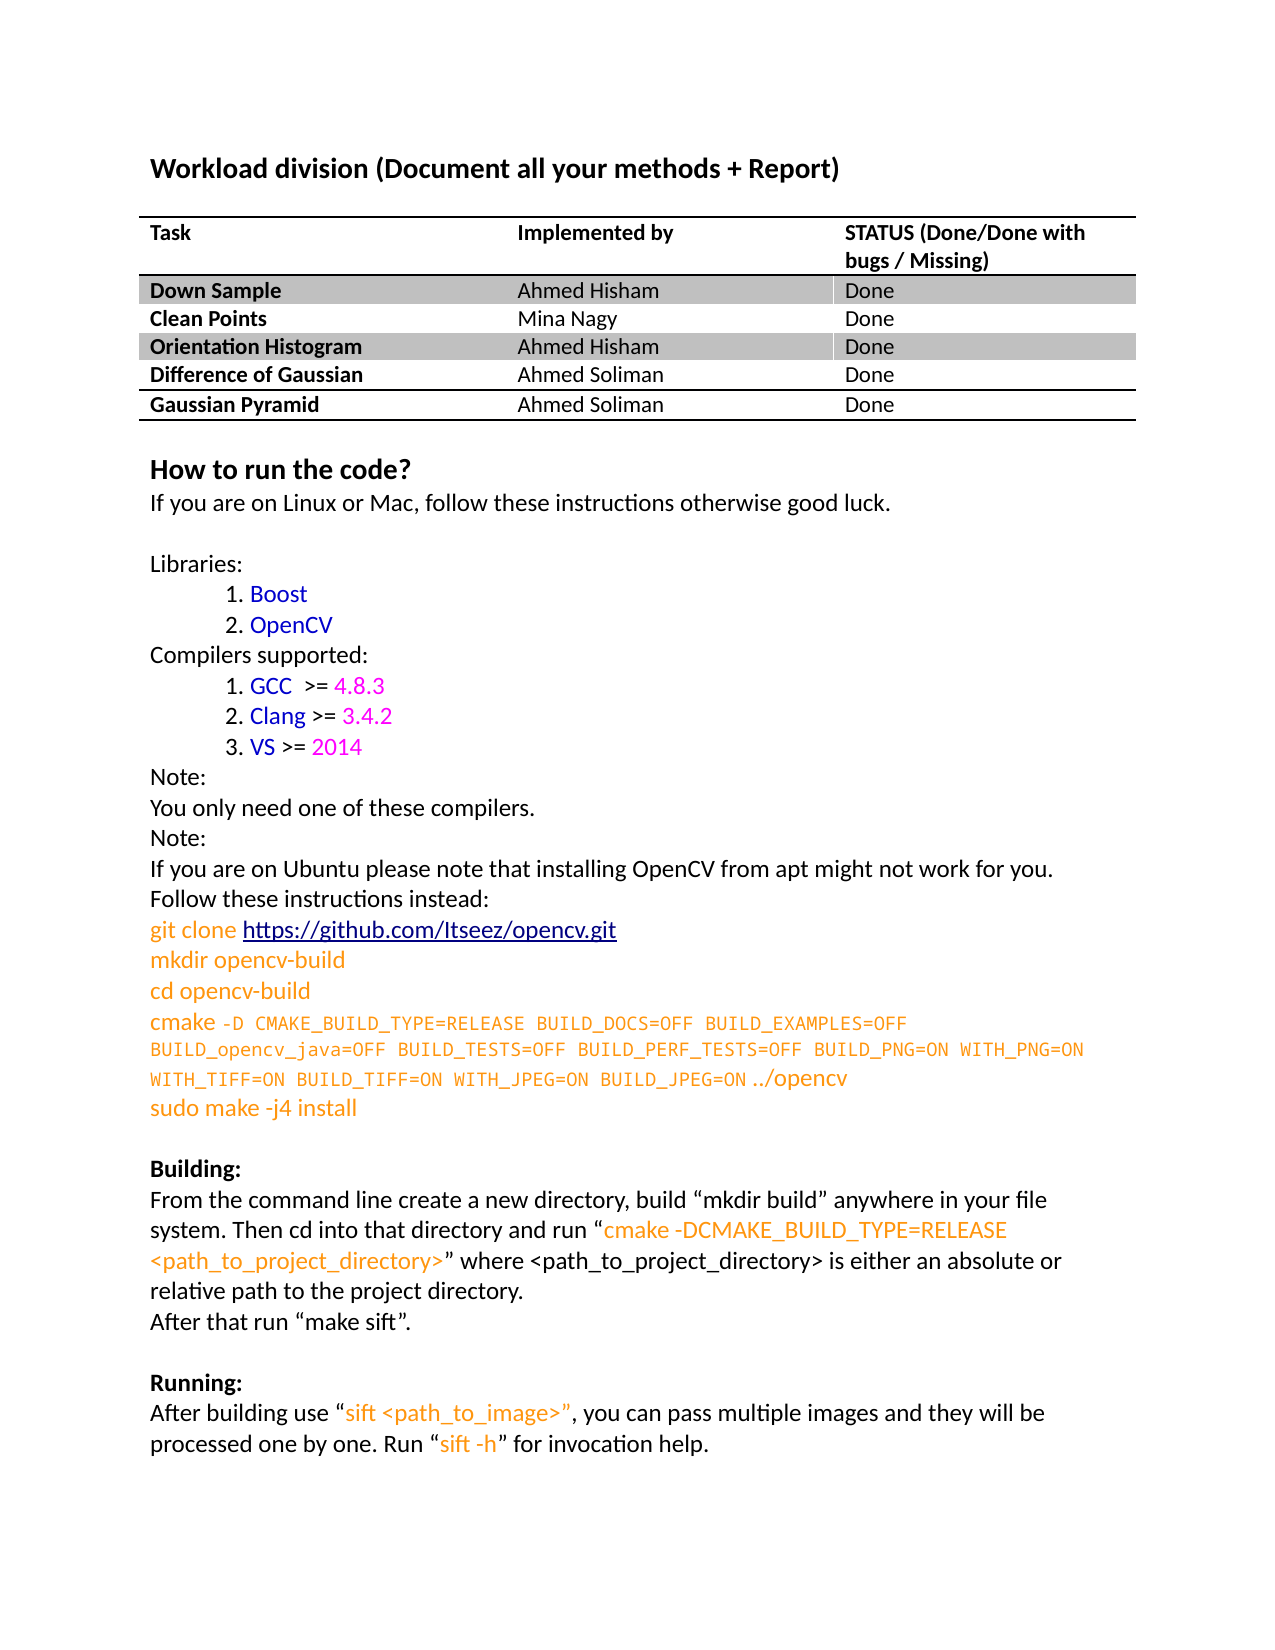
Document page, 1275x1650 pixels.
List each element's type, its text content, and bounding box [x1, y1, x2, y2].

text From the command line create a new directory, build “mkdir build” anywhere in your file system. Then cd into that directory and run “cmake -DCMAKE_BUILD_TYPE=RELEASE <path_to_project_directory>” where <path_to_project_directory> is either an absolute or relative path to the project directory. [150, 1184, 1125, 1306]
table_cell Done [834, 276, 1136, 304]
table_cell Difference of Gaussian [139, 360, 506, 388]
text cmake -D CMAKE_BUILD_TYPE=RELEASE BUILD_DOCS=OFF BUILD_EXAMPLES=OFF BUILD_opencv_java=OFF BUILD_TESTS=OFF BUILD_PERF_TESTS=OFF BUILD_PNG=ON WITH_PNG=ON WITH_TIFF=ON BUILD_TIFF=ON WITH_JPEG=ON BUILD_JPEG=ON ../opencv [150, 1006, 1125, 1092]
table_header Implemented by [506, 218, 833, 274]
table_cell Down Sample [139, 276, 506, 304]
text Building: [150, 1153, 1125, 1184]
text 2. Clang >= 3.4.2 [150, 700, 1125, 731]
text 2. OpenCV [150, 609, 1125, 639]
text Running: [150, 1367, 1125, 1397]
text 3. VS >= 2014 [150, 731, 1125, 761]
text If you are on Ubuntu please note that installing OpenCV from apt might not work for you. [150, 853, 1125, 883]
table_cell Ahmed Hisham [506, 276, 833, 304]
table_cell Ahmed Soliman [506, 360, 833, 388]
text Note: [150, 761, 1125, 792]
text sudo make -j4 install [150, 1092, 1125, 1123]
table_cell Done [834, 360, 1136, 388]
text Workload division (Document all your methods + Report) [150, 150, 1125, 186]
text If you are on Linux or Mac, follow these instructions otherwise good luck. [150, 487, 1125, 517]
table_cell Ahmed Soliman [506, 391, 833, 418]
text After that run “make sift”. [150, 1306, 1125, 1336]
table_cell Mina Nagy [506, 304, 833, 332]
text After building use “sift <path_to_image>”, you can pass multiple images and they will be processed one by one. Run “sift -h” for invocation help. [150, 1397, 1125, 1458]
text cd opencv-build [150, 975, 1125, 1006]
text You only need one of these compilers. [150, 792, 1125, 822]
text Compilers supported: [150, 639, 1125, 670]
text mkdir opencv-build [150, 944, 1125, 975]
table_cell Gaussian Pyramid [139, 391, 506, 418]
text 1. Boost [150, 578, 1125, 609]
table_cell Clean Points [139, 304, 506, 332]
text Note: [150, 822, 1125, 853]
text 1. GCC >= 4.8.3 [150, 670, 1125, 700]
table_cell Done [834, 391, 1136, 418]
text Follow these instructions instead: [150, 883, 1125, 914]
table_cell Done [834, 304, 1136, 332]
table_header Task [139, 218, 506, 274]
text git clone https://github.com/Itseez/opencv.git [150, 914, 1125, 944]
table_cell Done [834, 333, 1136, 360]
table_header STATUS (Done/Done with bugs / Missing) [834, 218, 1136, 274]
text Libraries: [150, 548, 1125, 578]
text How to run the code? [150, 451, 1125, 487]
table_cell Orientation Histogram [139, 333, 506, 360]
table_cell Ahmed Hisham [506, 333, 833, 360]
